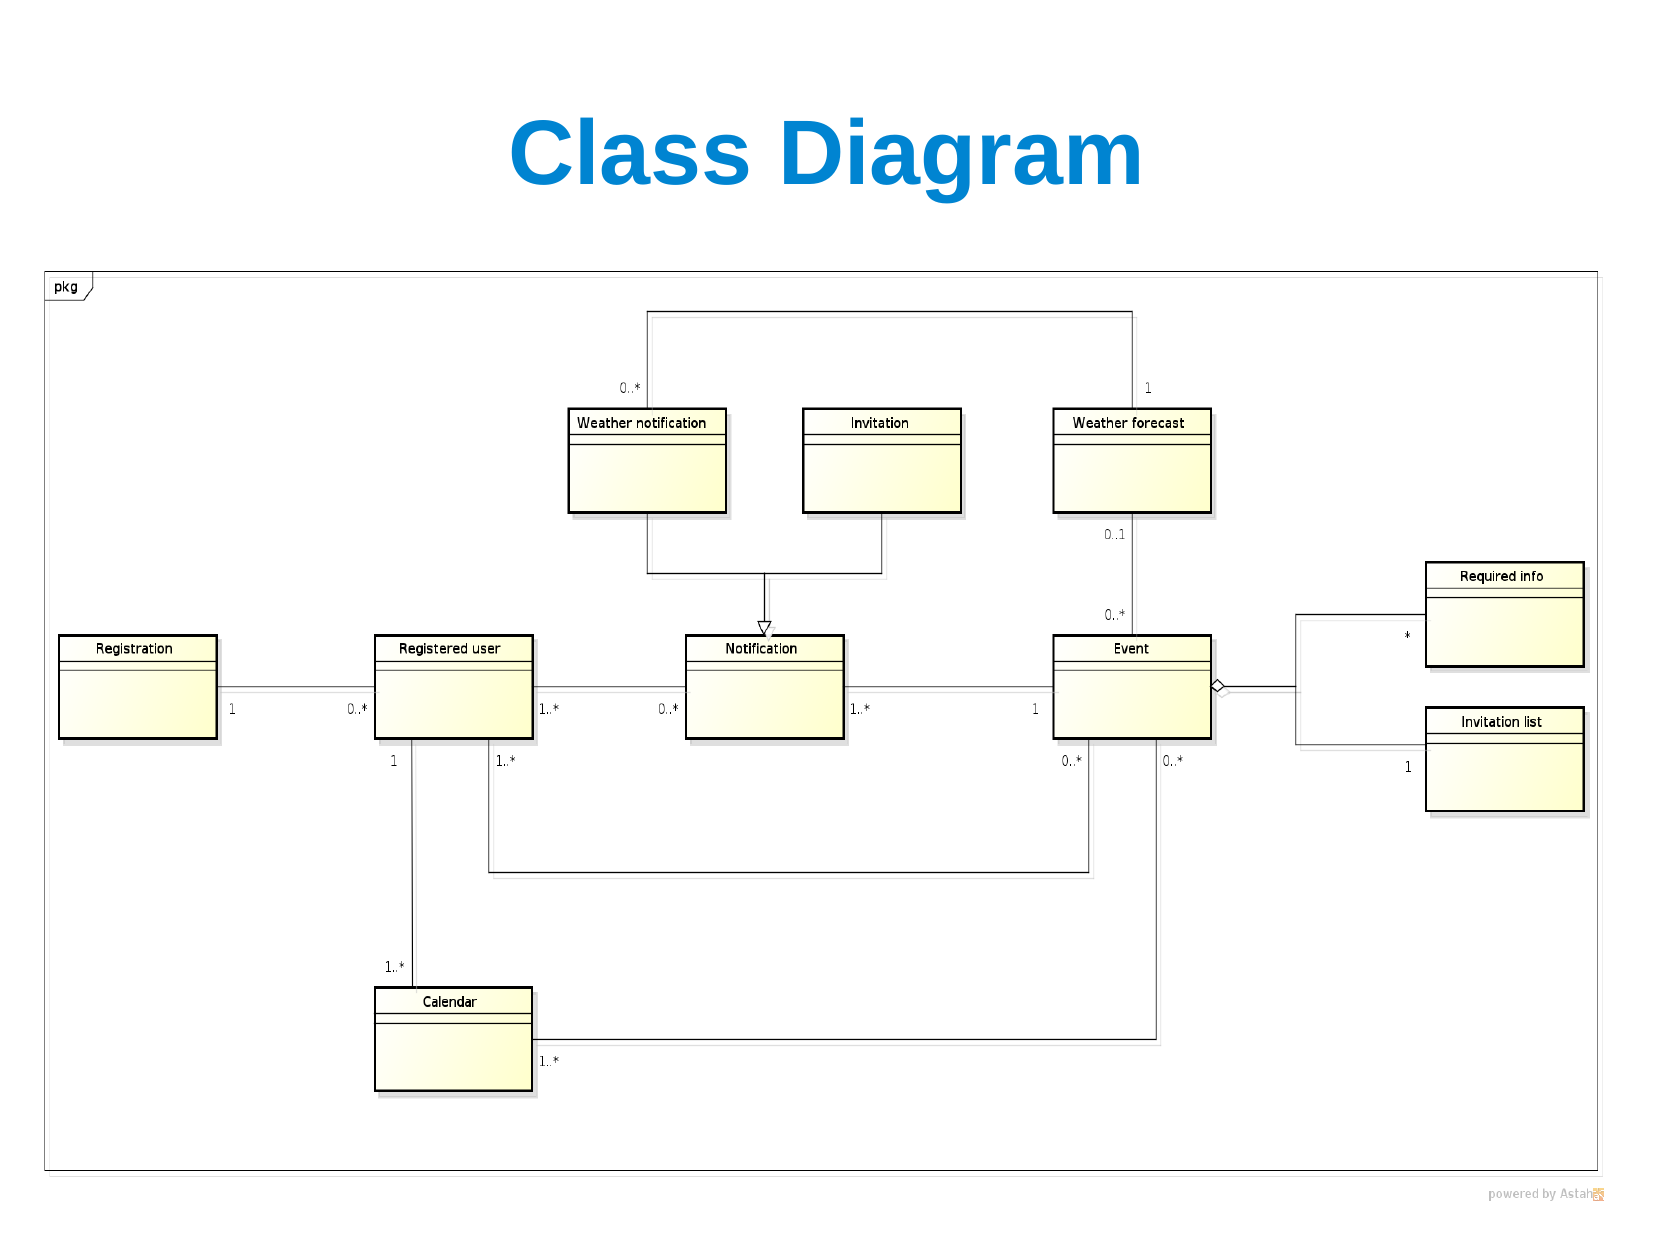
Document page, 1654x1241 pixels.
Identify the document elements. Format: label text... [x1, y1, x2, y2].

picture [35, 259, 1607, 1205]
title Class Diagram [82, 49, 1571, 257]
